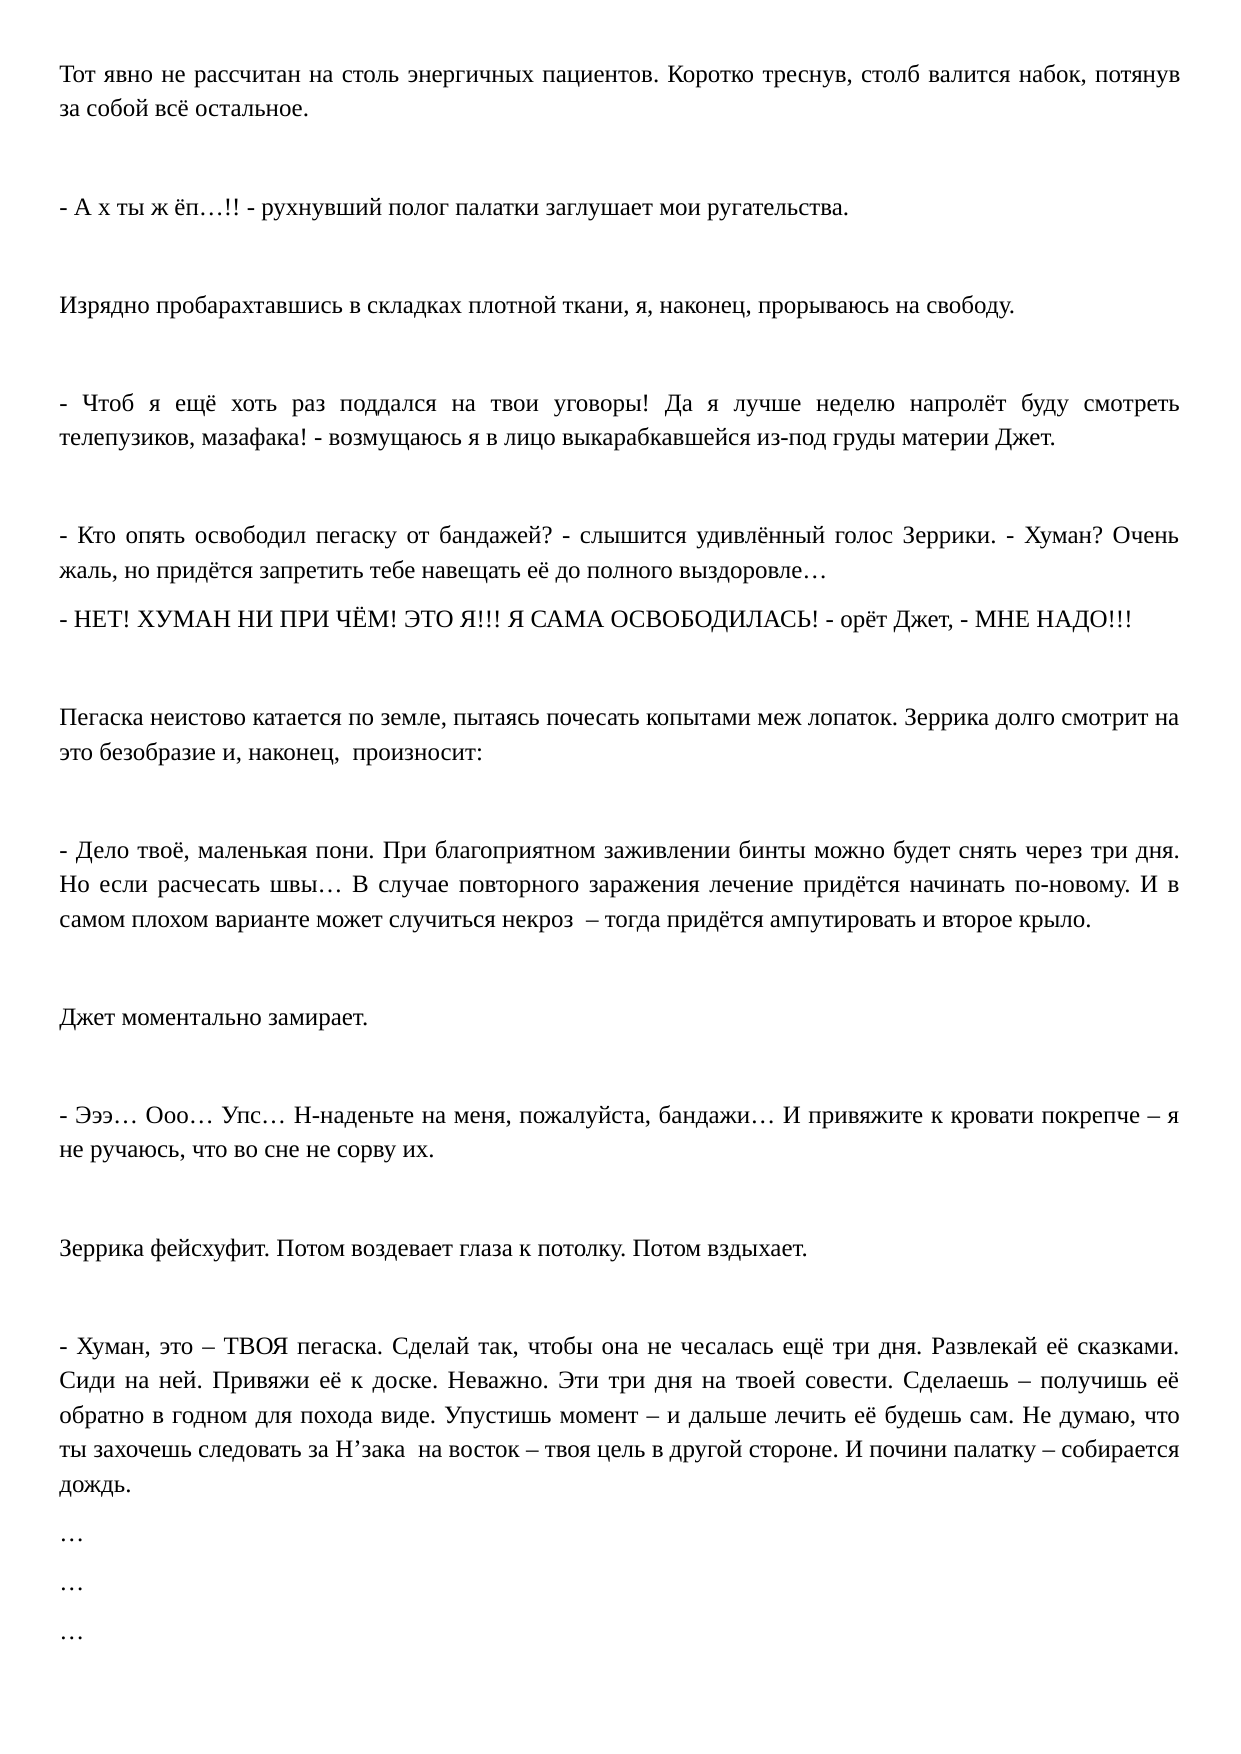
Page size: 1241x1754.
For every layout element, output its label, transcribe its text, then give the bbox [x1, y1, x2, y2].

text - Хуман, это – ТВОЯ пегаска. Сделай так, чтобы она не чесалась ещё три дня. Развлекай её сказками. Сиди на ней. Привяжи её к доске. Неважно. Эти три дня на твоей совести. Сделаешь – получишь её обратно в годном для похода виде. Упустишь момент – и дальше лечить её будешь сам. Не думаю, что ты захочешь следовать за Н’зака на восток – твоя цель в другой стороне. И почини палатку – собирается дождь. [59, 1331, 1181, 1497]
text … [59, 1518, 1181, 1546]
text … [59, 1616, 1181, 1644]
text - Чтоб я ещё хоть раз поддался на твои уговоры! Да я лучше неделю напролёт буду смотреть телепузиков, мазафака! - возмущаюсь я в лицо выкарабкавшейся из-под груды материи Джет. [59, 388, 1181, 451]
text - А х ты ж ёп…!! - рухнувший полог палатки заглушает мои ругательства. [59, 192, 1181, 220]
text - Дело твоё, маленькая пони. При благоприятном заживлении бинты можно будет снять через три дня. Но если расчесать швы… В случае повторного заражения лечение придётся начинать по-новому. И в самом плохом варианте может случиться некроз – тогда придётся ампутировать и второе крыло. [59, 835, 1181, 932]
text - Кто опять освободил пегаску от бандажей? - слышится удивлённый голос Зеррики. - Хуман? Очень жаль, но придётся запретить тебе навещать её до полного выздоровле… [59, 521, 1181, 584]
text Изрядно пробарахтавшись в складках плотной ткани, я, наконец, прорываюсь на свободу. [59, 290, 1181, 318]
text Пегаска неистово катается по земле, пытаясь почесать копытами меж лопаток. Зеррика долго смотрит на это безобразие и, наконец, произносит: [59, 702, 1181, 765]
text Зеррика фейсхуфит. Потом воздевает глаза к потолку. Потом вздыхает. [59, 1233, 1181, 1261]
text Тот явно не рассчитан на столь энергичных пациентов. Коротко треснув, столб валится набок, потянув за собой всё остальное. [59, 59, 1181, 122]
text … [59, 1567, 1181, 1596]
text - Эээ… Ооо… Упс… Н-наденьте на меня, пожалуйста, бандажи… И привяжите к кровати покрепче – я не ручаюсь, что во сне не сорву их. [59, 1100, 1181, 1163]
text - НЕТ! ХУМАН НИ ПРИ ЧЁМ! ЭТО Я!!! Я САМА ОСВОБОДИЛАСЬ! - орёт Джет, - МНЕ НАДО!!! [59, 604, 1181, 633]
text Джет моментально замирает. [59, 1002, 1181, 1031]
